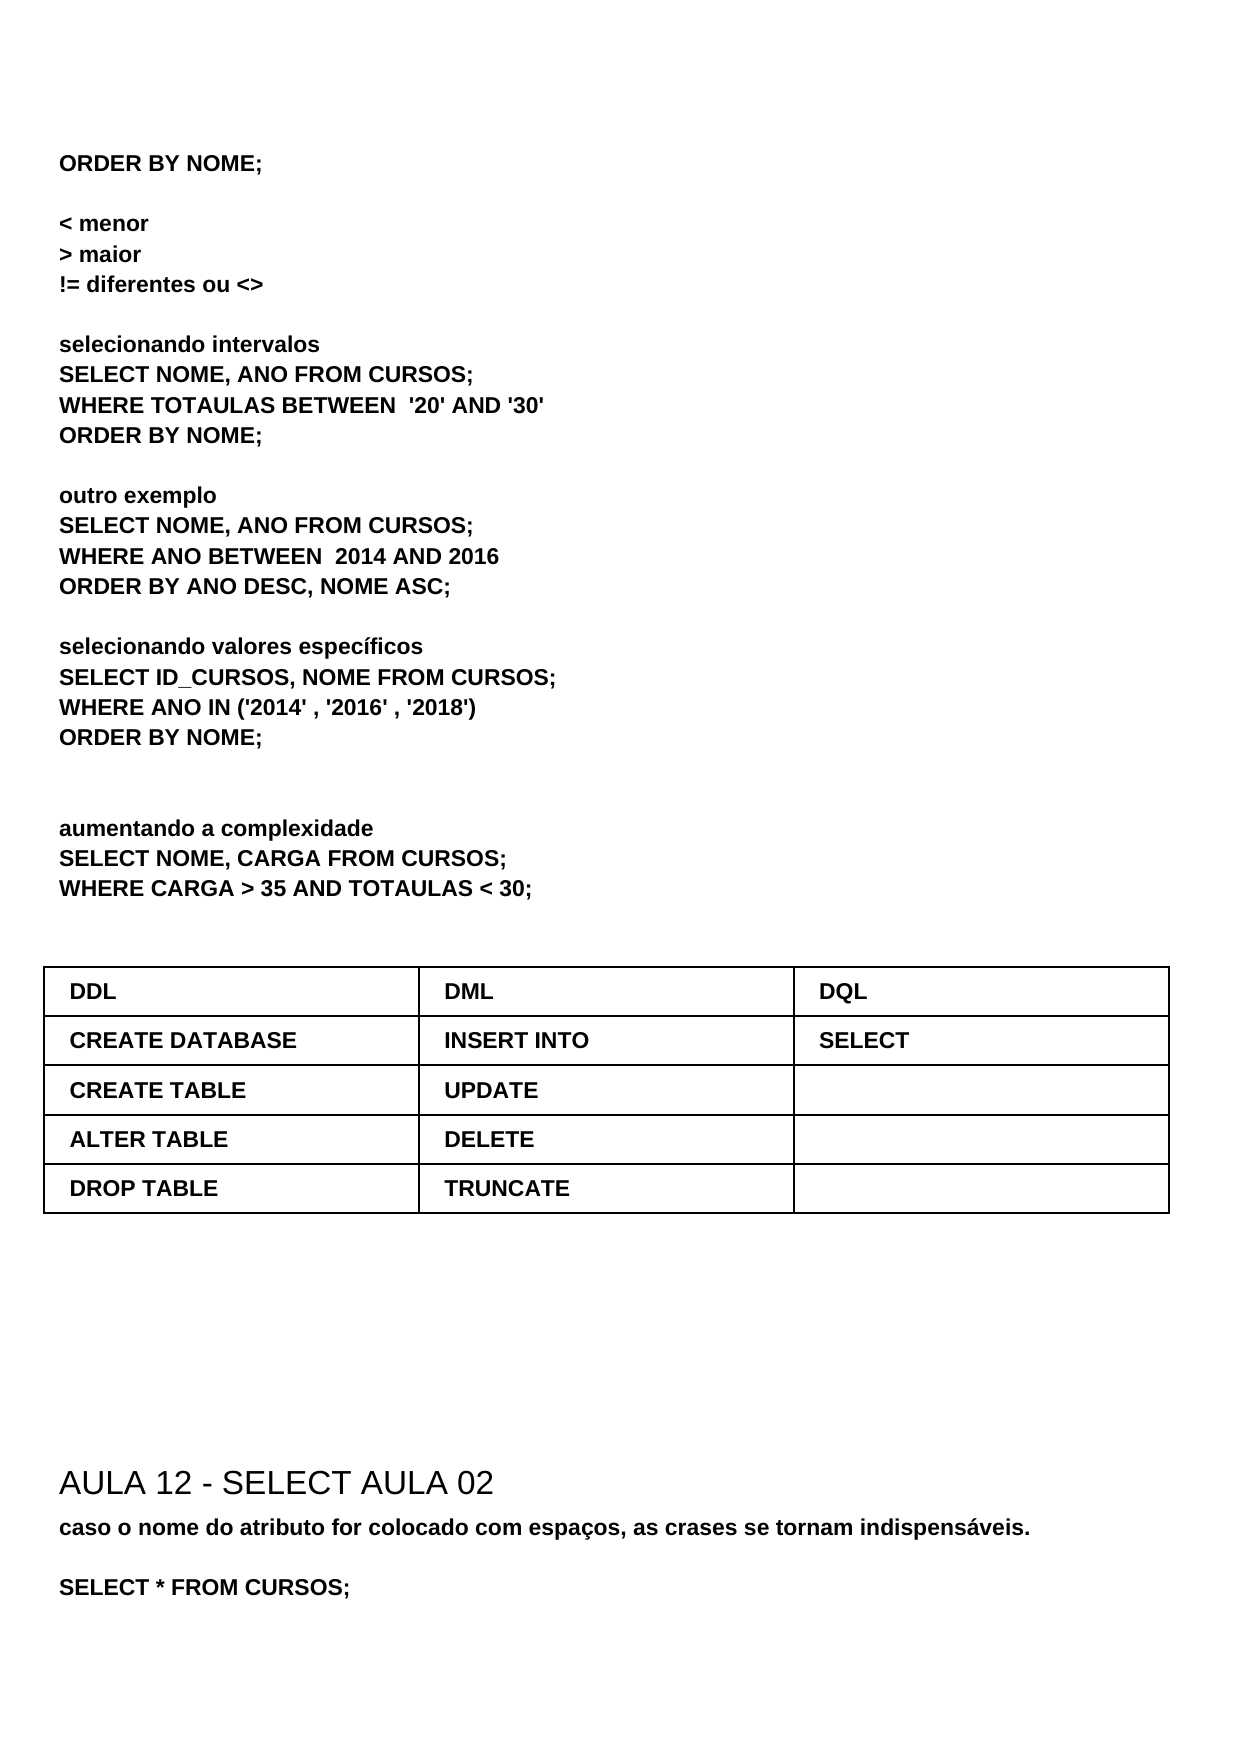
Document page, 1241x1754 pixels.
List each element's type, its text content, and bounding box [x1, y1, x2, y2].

table_cell DROP TABLE [45, 1165, 418, 1212]
text WHERE CARGA > 35 AND TOTAULAS < 30; [59, 875, 1232, 901]
table_cell [795, 1066, 1168, 1113]
text aumentando a complexidade [59, 814, 1232, 841]
text WHERE ANO BETWEEN 2014 AND 2016 [59, 543, 1232, 569]
text SELECT NOME, ANO FROM CURSOS; [59, 512, 1232, 539]
subtitle AULA 12 - SELECT AULA 02 [59, 1463, 1232, 1501]
table_cell INSERT INTO [420, 1017, 793, 1064]
text != diferentes ou <> [59, 271, 1232, 297]
text ORDER BY NOME; [59, 150, 1232, 176]
table_cell [795, 1165, 1168, 1212]
text outro exemplo [59, 482, 1232, 509]
text ORDER BY NOME; [59, 422, 1232, 448]
text selecionando valores específicos [59, 633, 1232, 660]
text WHERE TOTAULAS BETWEEN '20' AND '30' [59, 392, 1232, 418]
table_header DML [420, 968, 793, 1015]
text > maior [59, 241, 1232, 267]
table_cell DELETE [420, 1116, 793, 1163]
table_cell UPDATE [420, 1066, 793, 1113]
text WHERE ANO IN ('2014' , '2016' , '2018') [59, 694, 1232, 720]
table_cell CREATE DATABASE [45, 1017, 418, 1064]
table_cell CREATE TABLE [45, 1066, 418, 1113]
table_header DDL [45, 968, 418, 1015]
table_cell TRUNCATE [420, 1165, 793, 1212]
table_cell ALTER TABLE [45, 1116, 418, 1163]
text caso o nome do atributo for colocado com espaços, as crases se tornam indispensáveis. [59, 1514, 1232, 1540]
text SELECT * FROM CURSOS; [59, 1574, 1232, 1601]
table_cell [795, 1116, 1168, 1163]
text SELECT NOME, CARGA FROM CURSOS; [59, 845, 1232, 871]
text selecionando intervalos [59, 331, 1232, 358]
table_header DQL [795, 968, 1168, 1015]
text ORDER BY ANO DESC, NOME ASC; [59, 573, 1232, 599]
text ORDER BY NOME; [59, 724, 1232, 750]
text SELECT NOME, ANO FROM CURSOS; [59, 361, 1232, 388]
text SELECT ID_CURSOS, NOME FROM CURSOS; [59, 663, 1232, 690]
table_cell SELECT [795, 1017, 1168, 1064]
text < menor [59, 210, 1232, 237]
